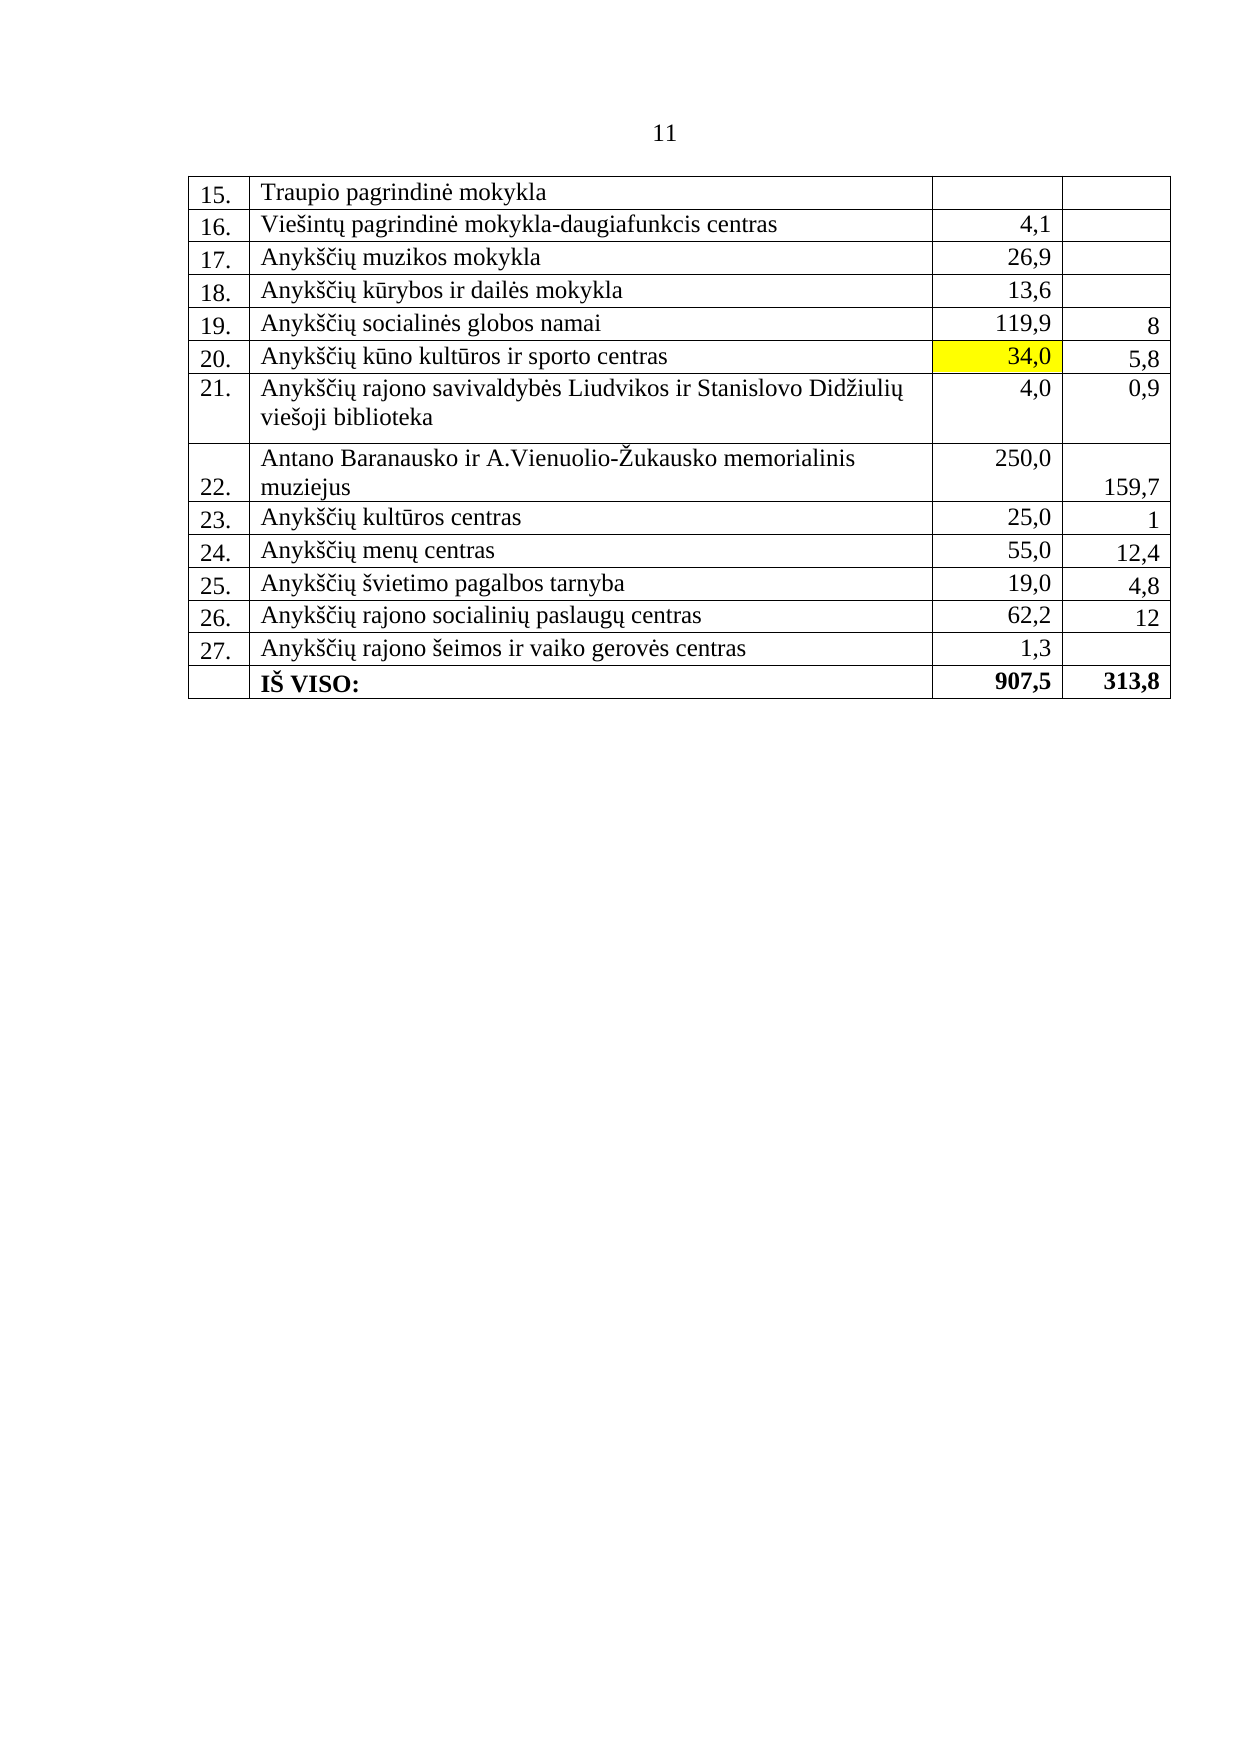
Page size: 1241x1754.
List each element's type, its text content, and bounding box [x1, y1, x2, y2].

table_cell [249, 699, 933, 731]
table_cell Anykščių švietimo pagalbos tarnyba [250, 568, 932, 599]
table_cell 26. [189, 601, 249, 632]
table_cell 13,6 [933, 275, 1062, 307]
table_cell Anykščių kūno kultūros ir sporto centras [250, 341, 932, 372]
table_cell 12 [1063, 601, 1170, 632]
table_cell 25. [189, 568, 249, 599]
table_cell [1063, 177, 1170, 208]
table_cell [1171, 632, 1176, 665]
table_cell 8 [1063, 308, 1170, 340]
table_cell [1171, 567, 1176, 599]
table_cell [1171, 600, 1176, 632]
table_cell 907,5 [933, 666, 1062, 698]
table_cell [189, 666, 249, 698]
table_cell [1171, 241, 1176, 274]
table_cell Traupio pagrindinė mokykla [250, 177, 932, 208]
table_cell 22. [189, 444, 249, 501]
table_cell 19. [189, 308, 249, 340]
table_cell 4,0 [933, 374, 1062, 442]
table_cell 19,0 [933, 568, 1062, 599]
table_cell 34,0 [933, 341, 1062, 372]
table_cell 313,8 [1063, 666, 1170, 698]
table_cell [1171, 665, 1176, 698]
table_cell Anykščių rajono savivaldybės Liudvikos ir Stanislovo Didžiulių viešoji biblioteka [250, 374, 932, 442]
table_cell [1171, 274, 1176, 307]
table_cell 27. [189, 633, 249, 665]
table_cell Anykščių kūrybos ir dailės mokykla [250, 275, 932, 307]
table_cell [1063, 633, 1170, 665]
table_cell Viešintų pagrindinė mokykla-daugiafunkcis centras [250, 210, 932, 241]
table_cell 4,8 [1063, 568, 1170, 599]
table_cell [1171, 443, 1176, 501]
table_cell IŠ VISO: [250, 666, 932, 698]
table_cell 5,8 [1063, 341, 1170, 372]
table_cell Anykščių muzikos mokykla [250, 242, 932, 274]
table_cell 25,0 [933, 502, 1062, 534]
table_cell Anykščių menų centras [250, 535, 932, 567]
table_cell 15. [189, 177, 249, 208]
table_cell 24. [189, 535, 249, 567]
table_cell [933, 699, 1062, 731]
table_cell [1171, 698, 1176, 731]
table_cell 119,9 [933, 308, 1062, 340]
table_cell 0,9 [1063, 374, 1170, 442]
table_cell 1,3 [933, 633, 1062, 665]
table_cell Anykščių socialinės globos namai [250, 308, 932, 340]
table_cell [1171, 501, 1176, 534]
table_cell [1063, 242, 1170, 274]
table_cell Anykščių rajono šeimos ir vaiko gerovės centras [250, 633, 932, 665]
table_cell [1171, 209, 1176, 241]
table_cell Antano Baranausko ir A.Vienuolio-Žukausko memorialinis muziejus [250, 444, 932, 501]
table_cell 26,9 [933, 242, 1062, 274]
table_cell 23. [189, 502, 249, 534]
table_cell [1063, 275, 1170, 307]
table_cell [1171, 176, 1176, 208]
table_cell [1171, 307, 1176, 340]
table_cell 1 [1063, 502, 1170, 534]
table_cell 20. [189, 341, 249, 372]
table_cell 55,0 [933, 535, 1062, 567]
table_cell Anykščių rajono socialinių paslaugų centras [250, 601, 932, 632]
table_cell 21. [189, 374, 249, 442]
table_cell [1171, 534, 1176, 567]
table_cell 16. [189, 210, 249, 241]
table_cell 159,7 [1063, 444, 1170, 501]
table_cell [1171, 340, 1176, 372]
table_cell 62,2 [933, 601, 1062, 632]
table_cell [189, 699, 249, 731]
table_cell 17. [189, 242, 249, 274]
table_cell 250,0 [933, 444, 1062, 501]
table_cell 12,4 [1063, 535, 1170, 567]
table_cell [1063, 210, 1170, 241]
table_cell [1171, 373, 1176, 442]
table_cell [1062, 699, 1171, 731]
table_cell Anykščių kultūros centras [250, 502, 932, 534]
table_cell [933, 177, 1062, 208]
table_cell 18. [189, 275, 249, 307]
table_cell 4,1 [933, 210, 1062, 241]
